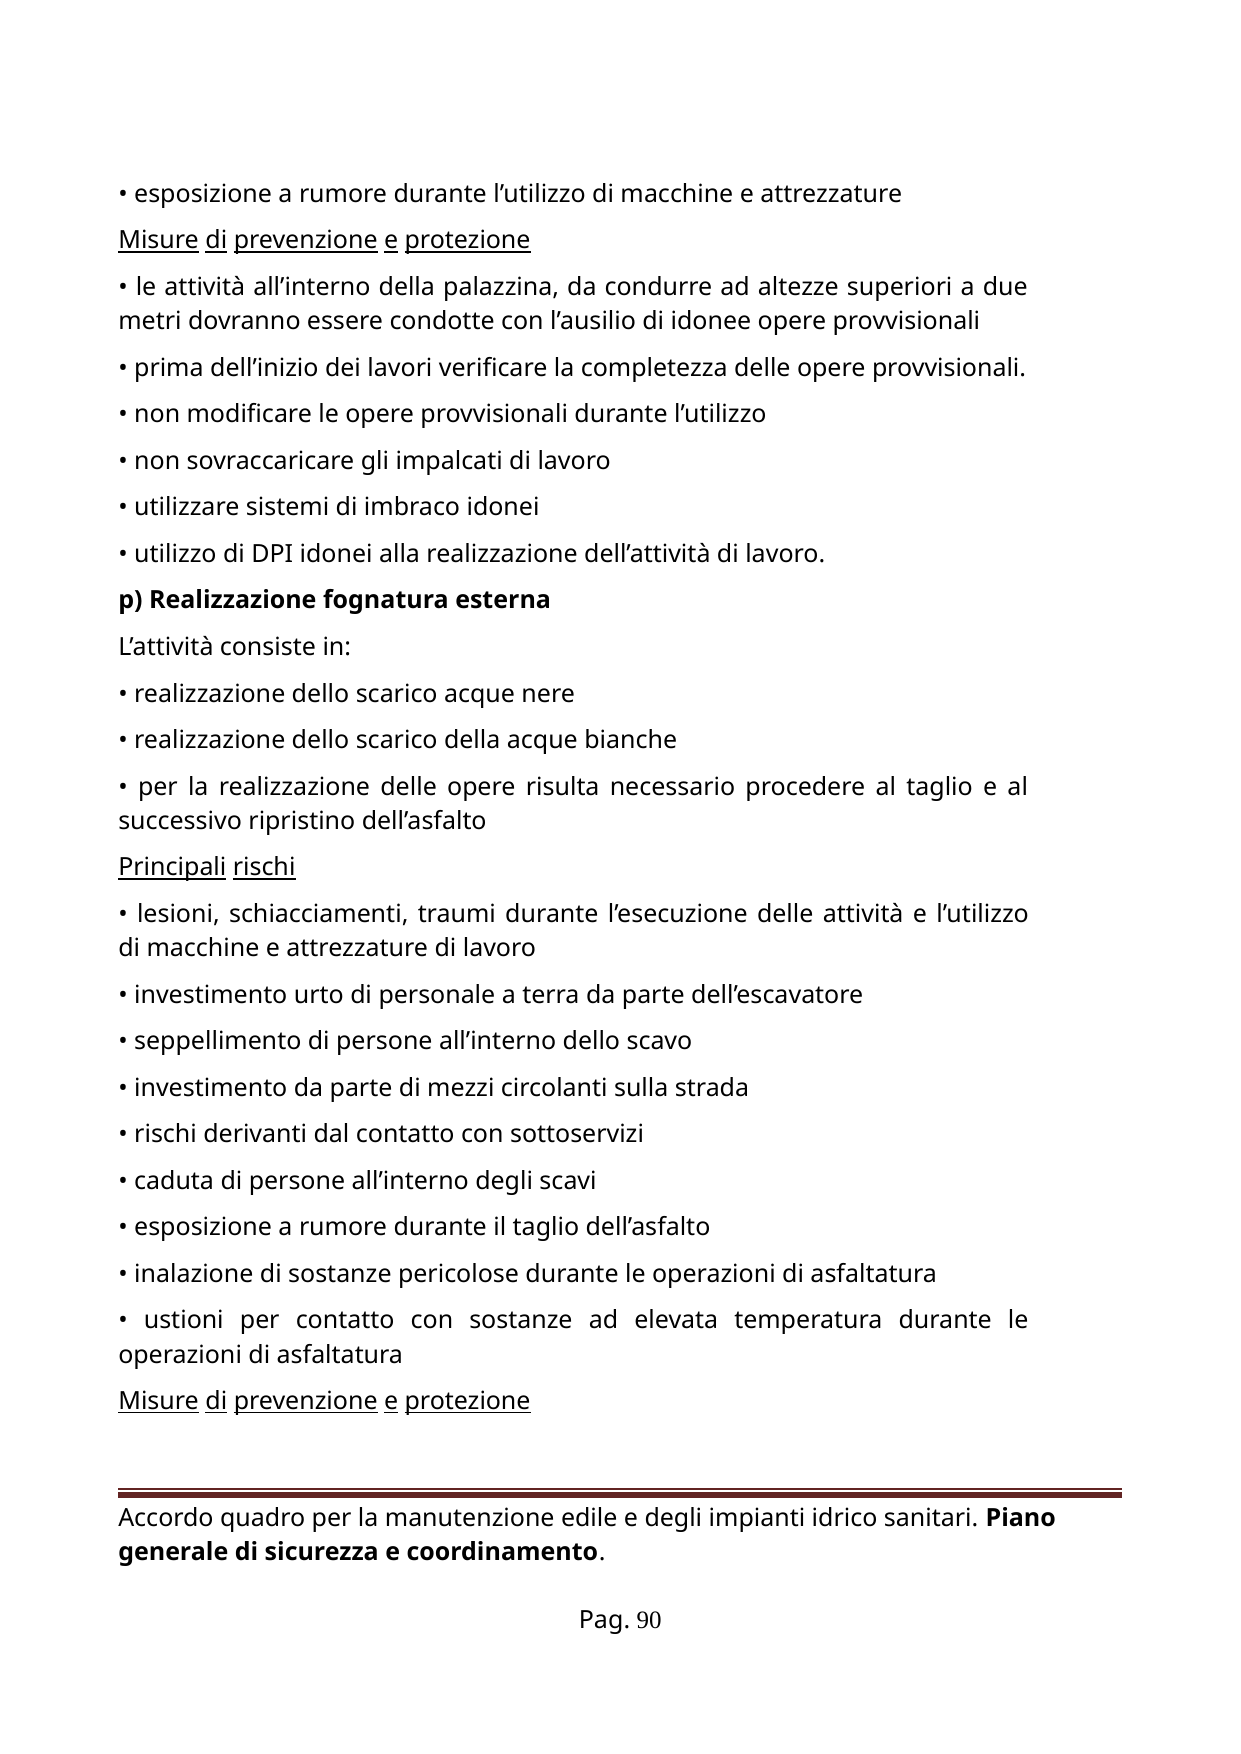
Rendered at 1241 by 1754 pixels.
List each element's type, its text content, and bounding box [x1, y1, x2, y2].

text • le attività all’interno della palazzina, da condurre ad altezze superiori a due metri dovranno essere condotte con l’ausilio di idonee opere provvisionali [118, 269, 1029, 337]
text • caduta di persone all’interno degli scavi [118, 1162, 1029, 1197]
text Principali rischi [118, 849, 1029, 883]
text • rischi derivanti dal contatto con sottoservizi [118, 1116, 1029, 1150]
text • utilizzo di DPI idonei alla realizzazione dell’attività di lavoro. [118, 536, 1029, 570]
text Misure di prevenzione e protezione [118, 1383, 1029, 1417]
text • ustioni per contatto con sostanze ad elevata temperatura durante le operazioni di asfaltatura [118, 1302, 1029, 1370]
text • lesioni, schiacciamenti, traumi durante l’esecuzione delle attività e l’utilizzo di macchine e attrezzature di lavoro [118, 896, 1029, 964]
text • per la realizzazione delle opere risulta necessario procedere al taglio e al successivo ripristino dell’asfalto [118, 768, 1029, 837]
text • inalazione di sostanze pericolose durante le operazioni di asfaltatura [118, 1256, 1029, 1290]
text • seppellimento di persone all’interno dello scavo [118, 1023, 1029, 1057]
text L’attività consiste in: [118, 629, 1029, 663]
text • esposizione a rumore durante il taglio dell’asfalto [118, 1209, 1029, 1243]
text • investimento da parte di mezzi circolanti sulla strada [118, 1069, 1029, 1103]
text • realizzazione dello scarico della acque bianche [118, 722, 1029, 756]
text • investimento urto di personale a terra da parte dell’escavatore [118, 976, 1029, 1010]
text • non modificare le opere provvisionali durante l’utilizzo [118, 396, 1029, 430]
text Misure di prevenzione e protezione [118, 222, 1029, 256]
text • realizzazione dello scarico acque nere [118, 675, 1029, 709]
text • utilizzare sistemi di imbraco idonei [118, 489, 1029, 523]
text • esposizione a rumore durante l’utilizzo di macchine e attrezzature [118, 176, 1029, 210]
text • non sovraccaricare gli impalcati di lavoro [118, 442, 1029, 477]
text p) Realizzazione fognatura esterna [118, 582, 1029, 616]
text • prima dell’inizio dei lavori verificare la completezza delle opere provvisionali. [118, 349, 1029, 383]
